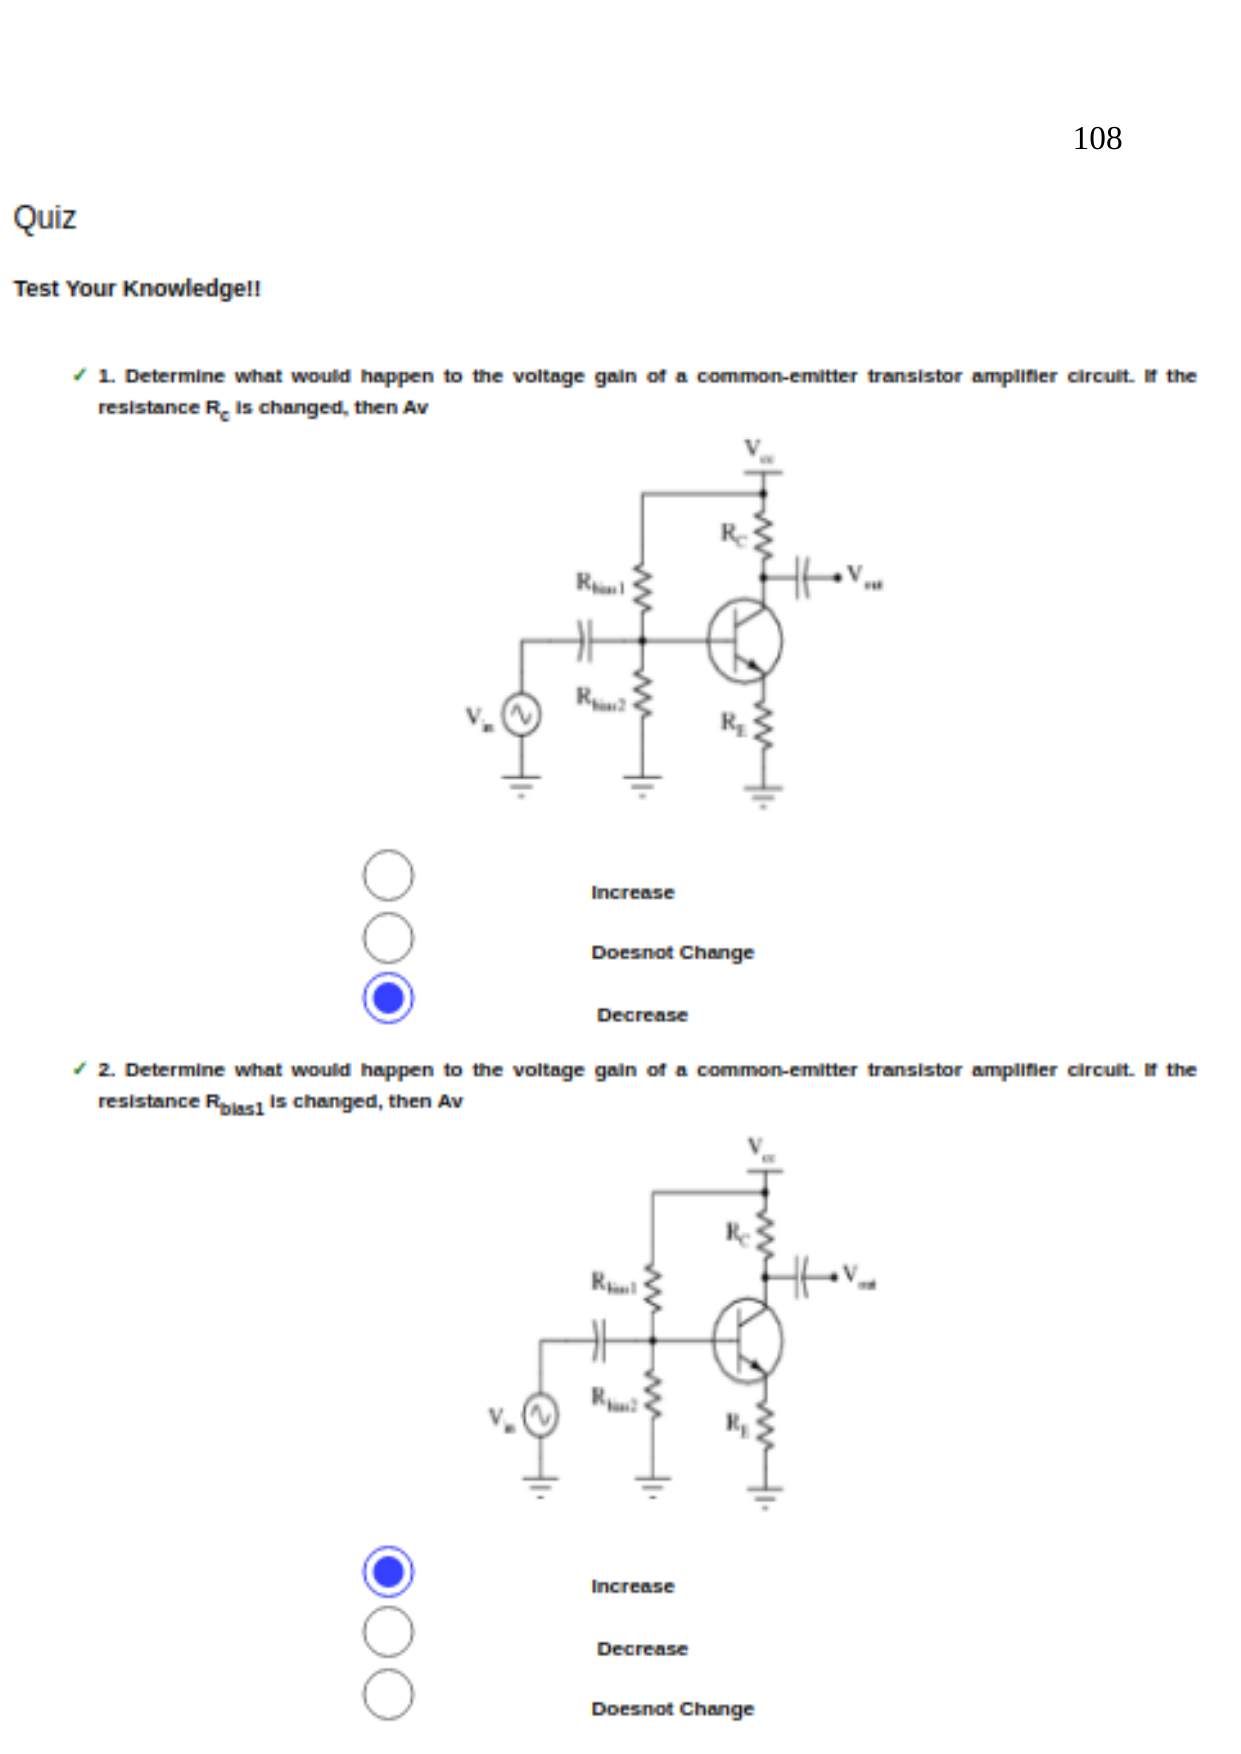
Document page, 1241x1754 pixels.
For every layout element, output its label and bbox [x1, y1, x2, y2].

picture [0, 186, 1241, 1737]
